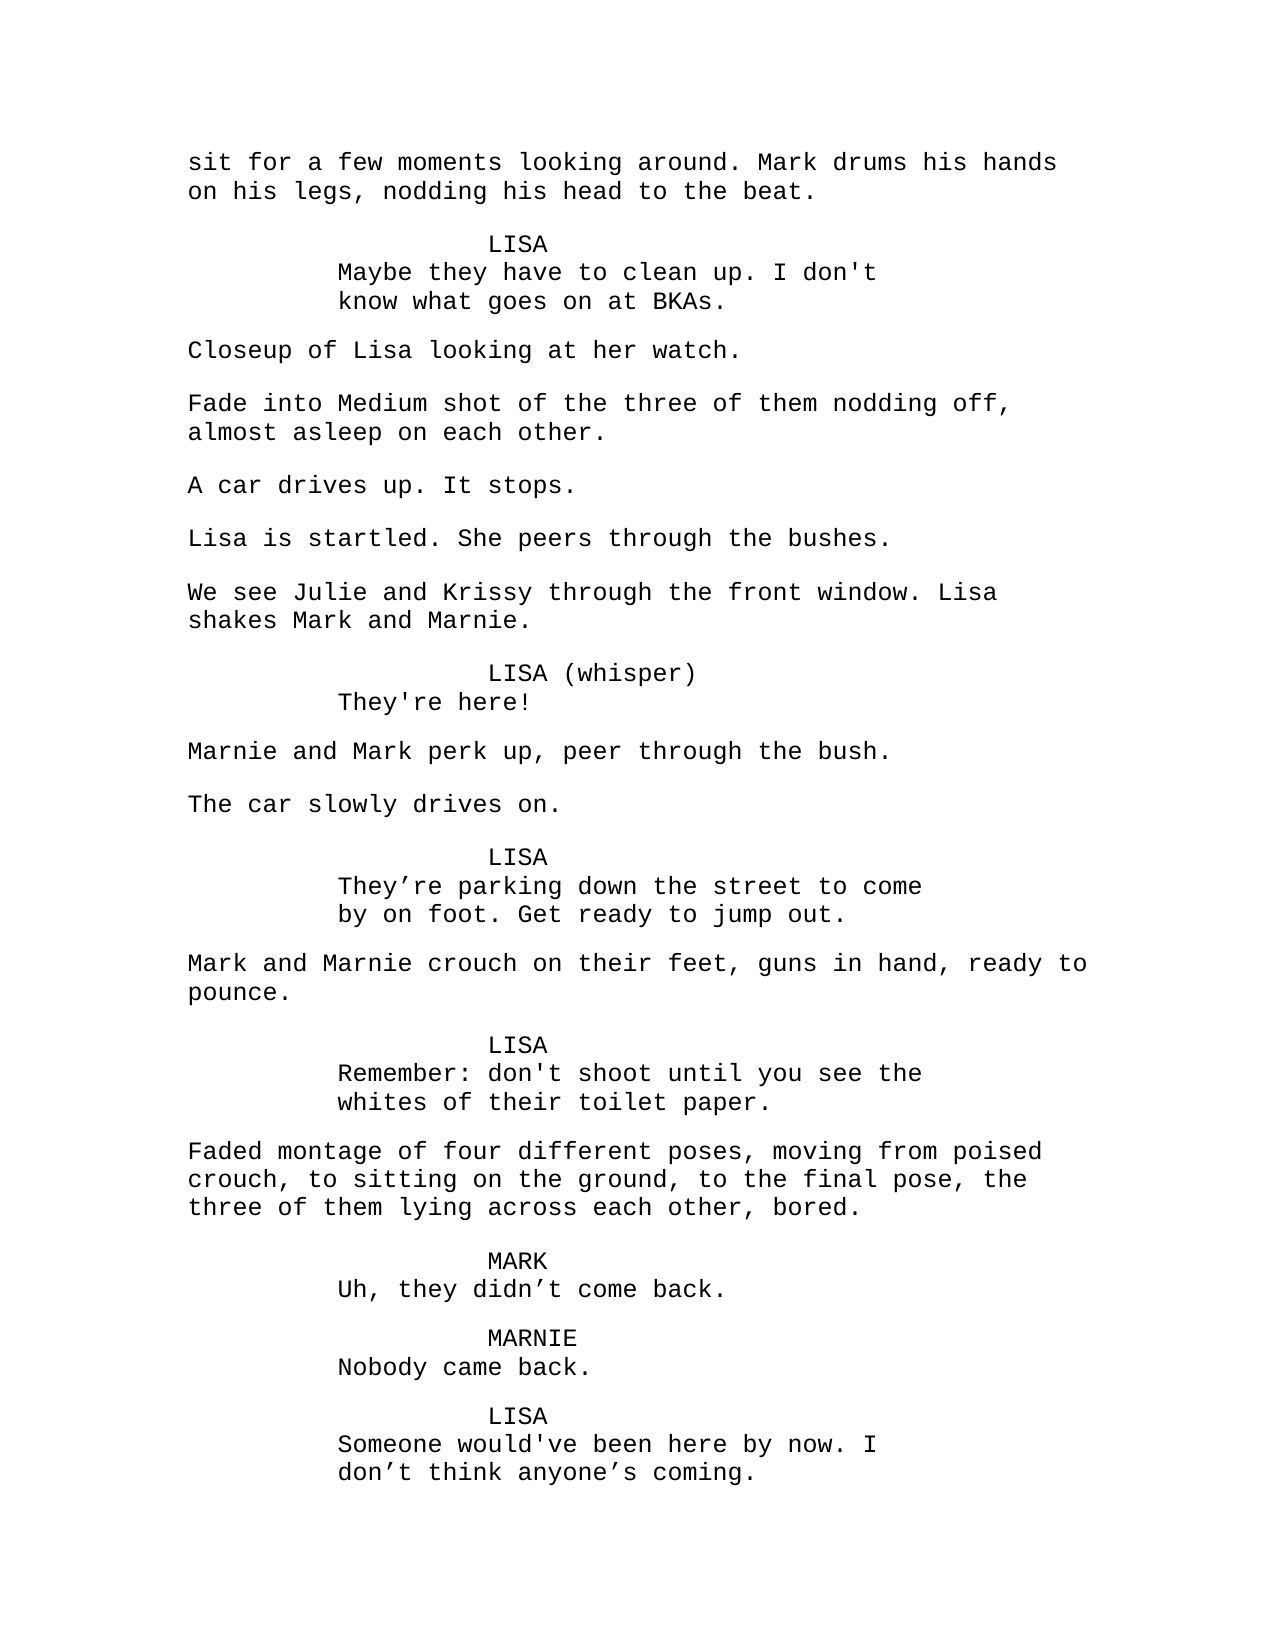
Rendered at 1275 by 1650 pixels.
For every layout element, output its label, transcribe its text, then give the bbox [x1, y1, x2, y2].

text LISA [187, 845, 1087, 873]
text A car drives up. It stops. [187, 472, 1087, 501]
text Fade into Medium shot of the three of them nodding off, almost asleep on each other. [187, 391, 1087, 447]
text Remember: don't shoot until you see the whites of their toilet paper. [337, 1061, 937, 1117]
text Someone would've been here by now. I don’t think anyone’s coming. [337, 1432, 937, 1488]
text We see Julie and Krissy through the front window. Lisa shakes Mark and Marnie. [187, 579, 1087, 636]
text Mark and Marnie crouch on their feet, guns in hand, ready to pounce. [187, 951, 1087, 1007]
text MARK [187, 1248, 1087, 1277]
text Faded montage of four different poses, moving from poised crouch, to sitting on the ground, to the final pose, the three of them lying across each other, bored. [187, 1138, 1087, 1223]
text LISA [187, 232, 1087, 260]
text Uh, they didn’t come back. [337, 1277, 937, 1305]
text sit for a few moments looking around. Mark drums his hands on his legs, nodding his head to the beat. [187, 150, 1087, 207]
text The car slowly drives on. [187, 792, 1087, 820]
text Closeup of Lisa looking at her watch. [187, 337, 1087, 366]
text Maybe they have to clean up. I don't know what goes on at BKAs. [337, 260, 937, 317]
text They're here! [337, 689, 937, 717]
text They’re parking down the street to come by on foot. Get ready to jump out. [337, 873, 937, 930]
text LISA [187, 1403, 1087, 1432]
text Marnie and Mark perk up, peer through the bush. [187, 738, 1087, 767]
text MARNIE [187, 1326, 1087, 1354]
text Nobody came back. [337, 1354, 937, 1382]
text Lisa is startled. She peers through the bushes. [187, 526, 1087, 554]
text LISA [187, 1032, 1087, 1061]
text LISA (whisper) [187, 661, 1087, 689]
